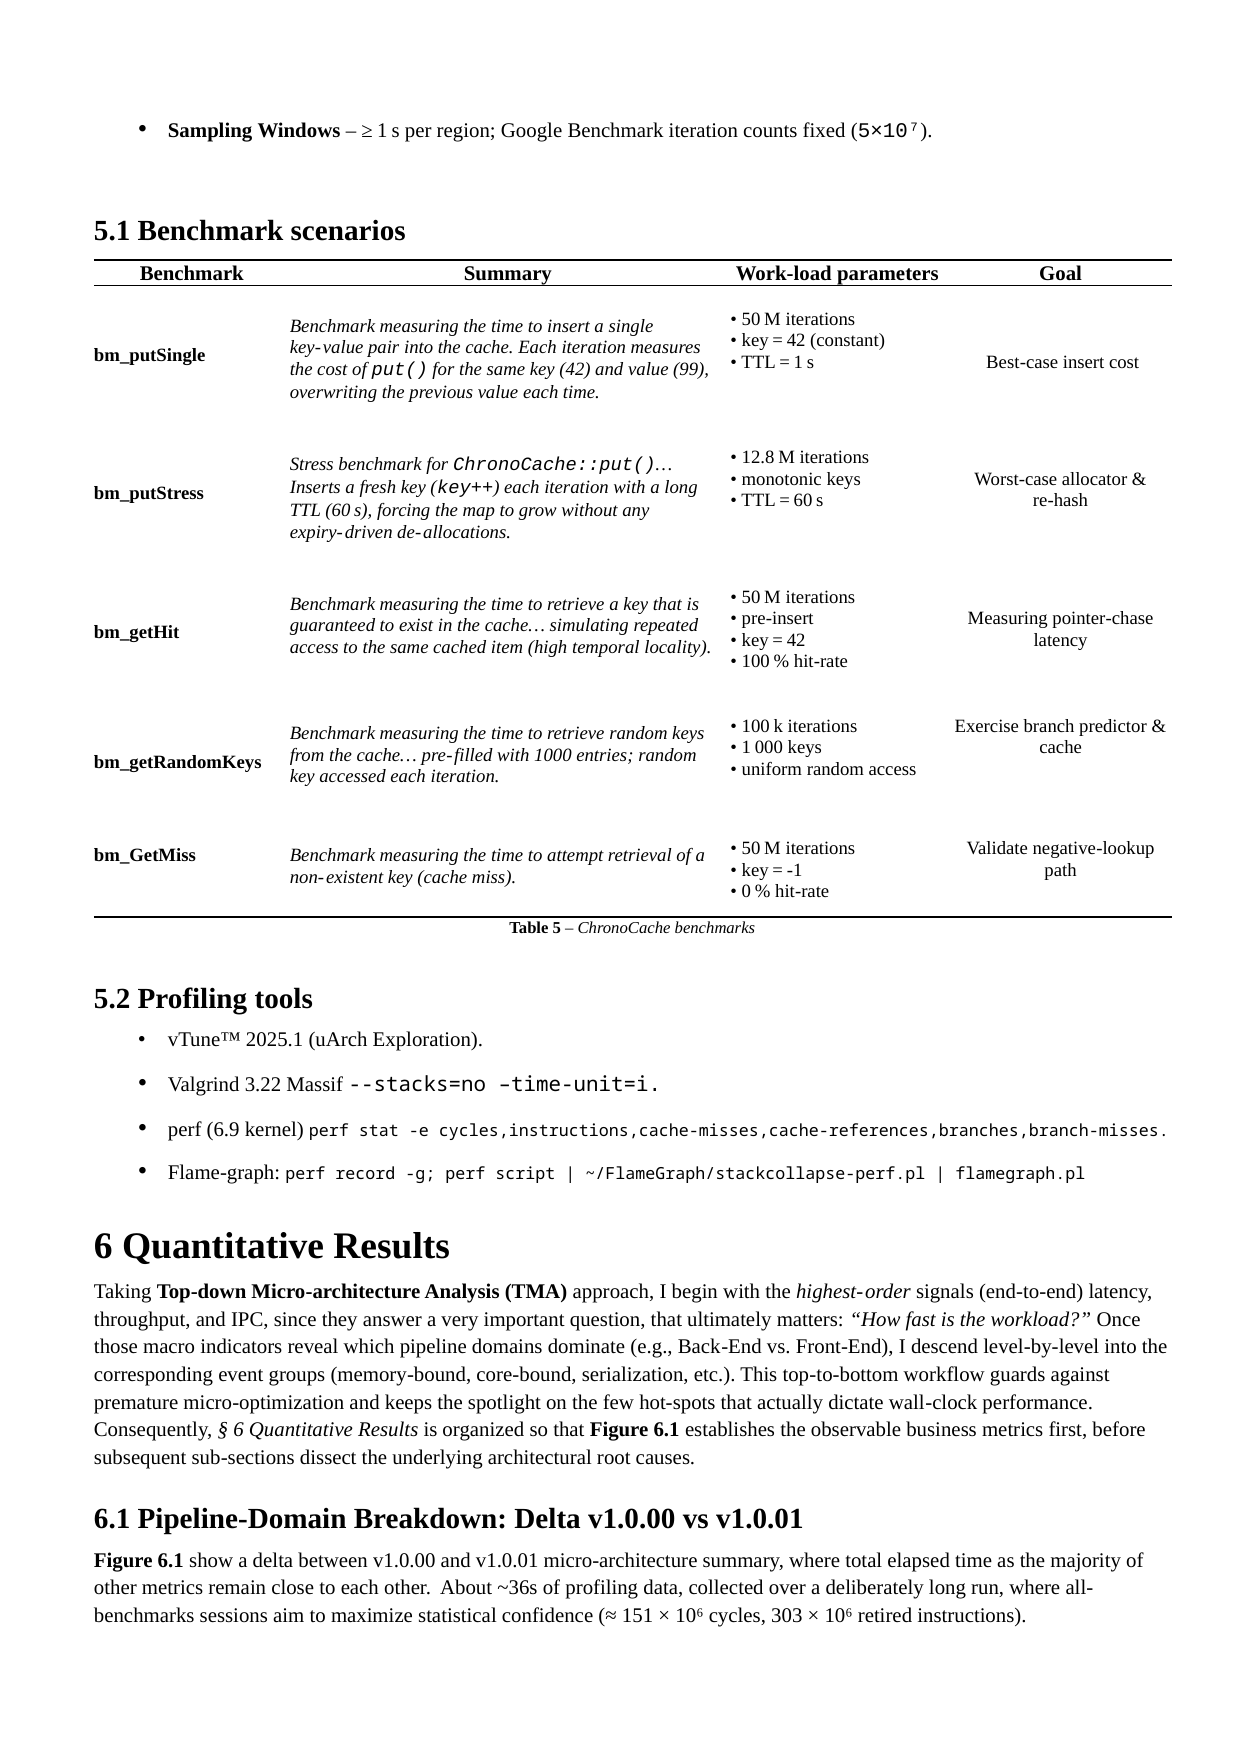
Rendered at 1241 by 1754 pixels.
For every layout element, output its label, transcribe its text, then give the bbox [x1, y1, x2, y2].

table_cell bm_putStress [94, 424, 289, 564]
list vTune™ 2025.1 (uArch Exploration). [138, 1027, 1172, 1051]
list Sampling Windows – ≥ 1 s per region; Google Benchmark iteration counts fixed (5×10⁷). [138, 118, 1172, 144]
subtitle 6 Quantitative Results [94, 1224, 1172, 1267]
table_cell • 50 M iterations • key = 42 (constant) • TTL = 1 s [726, 286, 949, 424]
text Taking Top‑down Micro‑architecture Analysis (TMA) approach, I begin with the highest‑order signals (end‑to‑end) latency, throughput, and IPC, since they answer a very important question, that ultimately matters: “How fast is the workload?” Once those macro indicators reveal which pipeline domains dominate (e.g., Back‑End vs. Front‑End), I descend level‑by‑level into the corresponding event groups (memory‑bound, core‑bound, serialization, etc.). This top‑to‑bottom workflow guards against premature micro‑optimization and keeps the spotlight on the few hot-spots that actually dictate wall‑clock performance. Consequently, § 6 Quantitative Results is organized so that Figure 6.1 establishes the observable business metrics first, before subsequent sub‑sections dissect the underlying architectural root causes. [94, 1279, 1172, 1469]
table_header Summary [290, 261, 726, 284]
table_cell Measuring pointer‑chase latency [949, 564, 1172, 693]
table_cell Benchmark measuring the time to retrieve a key that is guaranteed to exist in the cache… simulating repeated access to the same cached item (high temporal locality). [290, 564, 726, 693]
text Table 5 – ChronoCache benchmarks [153, 918, 1113, 937]
list Valgrind 3.22 Massif --stacks=no –time-unit=i. [138, 1069, 1172, 1098]
list Flame‑graph: perf record -g; perf script | ~/FlameGraph/stackcollapse‑perf.pl | flamegraph.pl [138, 1160, 1172, 1184]
table_cell Validate negative‑lookup path [949, 816, 1172, 916]
text Figure 6.1 show a delta between v1.0.00 and v1.0.01 micro-architecture summary, where total elapsed time as the majority of other metrics remain close to each other. About ~36s of profiling data, collected over a deliberately long run, where all-benchmarks sessions aim to maximize statistical confidence (≈ 151 × 10⁶ cycles, 303 × 10⁶ retired instructions). [94, 1548, 1172, 1627]
subtitle 5.1 Benchmark scenarios [94, 213, 1172, 246]
list perf (6.9 kernel) perf stat -e cycles,instructions,cache‑misses,cache‑references,branches,branch‑misses. [138, 1117, 1172, 1141]
table_cell • 100 k iterations • 1 000 keys • uniform random access [726, 693, 949, 816]
table_header Goal [949, 261, 1172, 284]
table_cell • 50 M iterations • key = ‑1 • 0 % hit‑rate [726, 816, 949, 916]
subtitle 5.2 Profiling tools [94, 981, 1172, 1014]
table_cell bm_getRandomKeys [94, 693, 289, 816]
table_cell • 50 M iterations • pre‑insert • key = 42 • 100 % hit‑rate [726, 564, 949, 693]
table_cell Exercise branch predictor & cache [949, 693, 1172, 816]
table_cell Worst‑case allocator & re‑hash [949, 424, 1172, 564]
table_cell Best‑case insert cost [949, 286, 1172, 424]
table_cell Benchmark measuring the time to attempt retrieval of a non‑existent key (cache miss). [290, 816, 726, 916]
table_header Work-load parameters [726, 261, 949, 284]
table_cell bm_putSingle [94, 286, 289, 424]
table_header Benchmark [94, 261, 289, 284]
table_cell • 12.8 M iterations • monotonic keys • TTL = 60 s [726, 424, 949, 564]
subtitle 6.1 Pipeline-Domain Breakdown: Delta v1.0.00 vs v1.0.01 [94, 1502, 1172, 1535]
table_cell Benchmark measuring the time to insert a single key‑value pair into the cache. Each iteration measures the cost of put() for the same key (42) and value (99), overwriting the previous value each time. [290, 286, 726, 424]
table_cell bm_GetMiss [94, 816, 289, 916]
table_cell bm_getHit [94, 564, 289, 693]
table_cell Benchmark measuring the time to retrieve random keys from the cache… pre‑filled with 1000 entries; random key accessed each iteration. [290, 693, 726, 816]
table_cell Stress benchmark for ChronoCache::put()… Inserts a fresh key (key++) each iteration with a long TTL (60 s), forcing the map to grow without any expiry‑driven de‑allocations. [290, 424, 726, 564]
